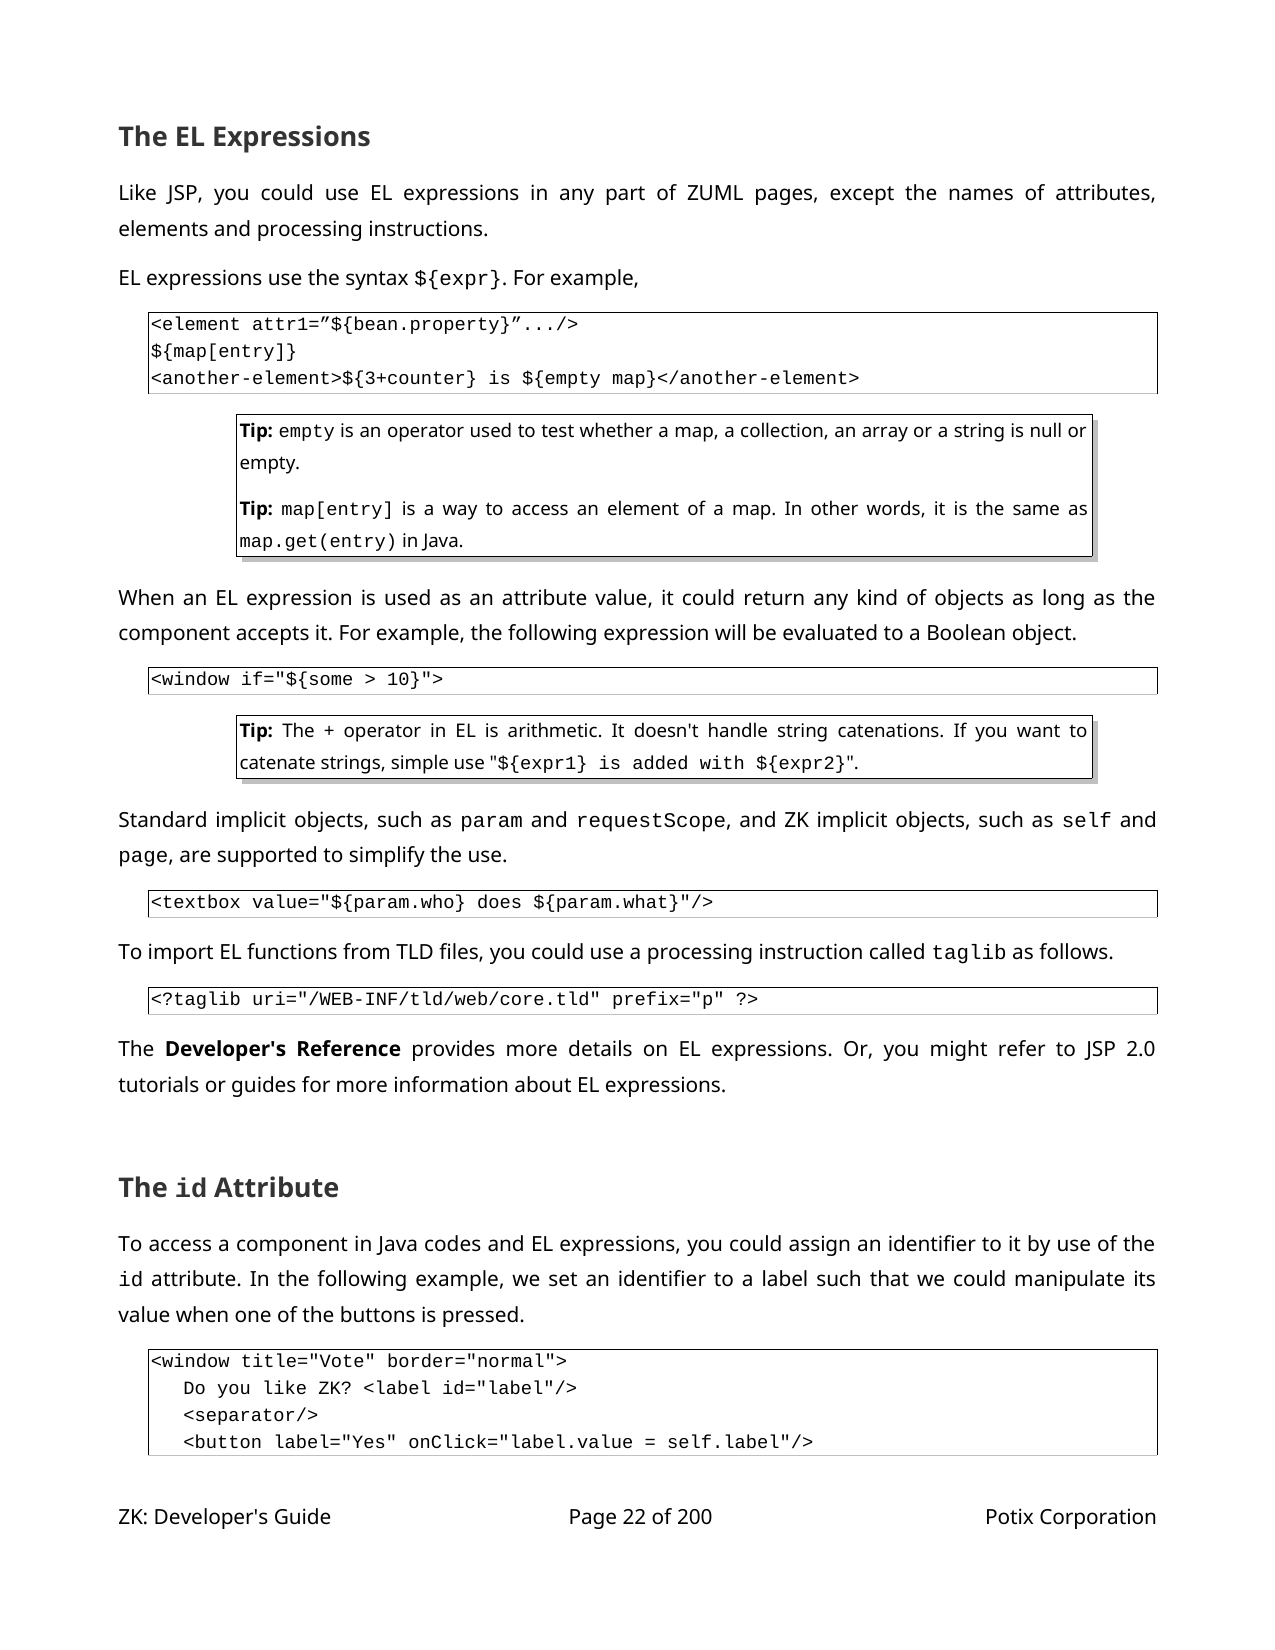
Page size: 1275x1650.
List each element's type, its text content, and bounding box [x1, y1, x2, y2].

text To import EL functions from TLD files, you could use a processing instruction called taglib as follows. [118, 937, 1157, 966]
text <window if="${some > 10}"> [149, 668, 1157, 694]
text Tip: map[entry] is a way to access an element of a map. In other words, it is the same as map.get(entry) in Java. [237, 492, 1092, 556]
text The Developer's Reference provides more details on EL expressions. Or, you might refer to JSP 2.0 tutorials or guides for more information about EL expressions. [118, 1034, 1157, 1098]
text <separator/> [149, 1403, 1157, 1427]
text Do you like ZK? <label id="label"/> [149, 1376, 1157, 1400]
text Tip: The + operator in EL is arithmetic. It doesn't handle string catenations. If you want to catenate strings, simple use "${expr1} is added with ${expr2}". [237, 716, 1092, 778]
text <another-element>${3+counter} is ${empty map}</another-element> [149, 366, 1157, 393]
text <textbox value="${param.who} does ${param.what}"/> [149, 891, 1157, 917]
subtitle The id Attribute [118, 1169, 1157, 1206]
text ${map[entry]} [149, 339, 1157, 363]
text <?taglib uri="/WEB-INF/tld/web/core.tld" prefix="p" ?> [149, 988, 1157, 1014]
text When an EL expression is used as an attribute value, it could return any kind of objects as long as the component accepts it. For example, the following expression will be evaluated to a Boolean object. [118, 583, 1157, 646]
text Standard implicit objects, such as param and requestScope, and ZK implicit objects, such as self and page, are supported to simplify the use. [118, 805, 1157, 869]
subtitle The EL Expressions [118, 118, 1157, 155]
text Like JSP, you could use EL expressions in any part of ZUML pages, except the names of attributes, elements and processing instructions. [118, 178, 1157, 242]
text <element attr1=”${bean.property}”.../> [149, 313, 1157, 336]
text Tip: empty is an operator used to test whether a map, a collection, an array or a string is null or empty. [237, 415, 1092, 475]
text <button label="Yes" onClick="label.value = self.label"/> [149, 1430, 1157, 1455]
text <window title="Vote" border="normal"> [149, 1350, 1157, 1373]
text EL expressions use the syntax ${expr}. For example, [118, 263, 1157, 291]
text To access a component in Java codes and EL expressions, you could assign an identifier to it by use of the id attribute. In the following example, we set an identifier to a label such that we could manipulate its value when one of the buttons is pressed. [118, 1229, 1157, 1328]
